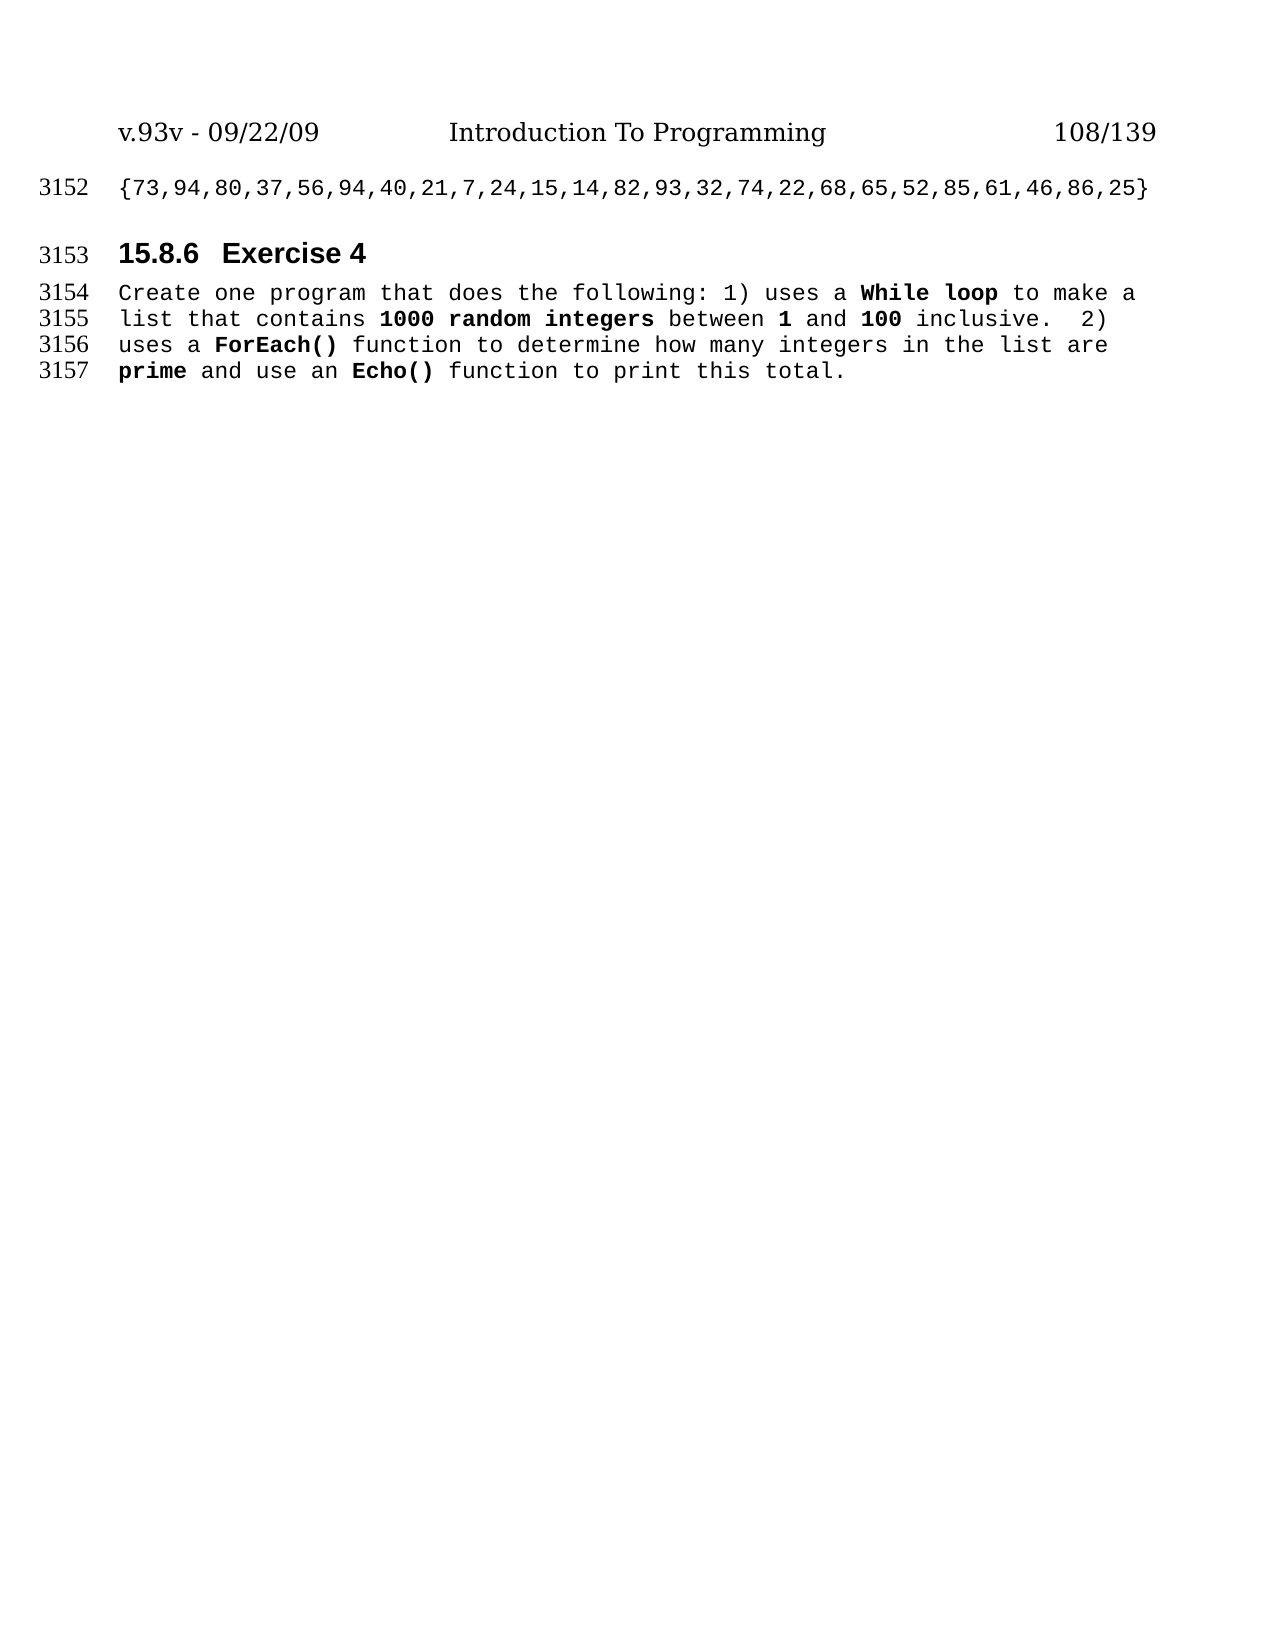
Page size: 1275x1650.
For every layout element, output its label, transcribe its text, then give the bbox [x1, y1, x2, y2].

subtitle Exercise 4 [118, 236, 1157, 269]
text Create one program that does the following: 1) uses a While loop to make a list that contains 1000 random integers between 1 and 100 inclusive. 2) uses a ForEach() function to determine how many integers in the list are prime and use an Echo() function to print this total. [118, 281, 1157, 385]
text {73,94,80,37,56,94,40,21,7,24,15,14,82,93,32,74,22,68,65,52,85,61,46,86,25} [118, 177, 1157, 203]
